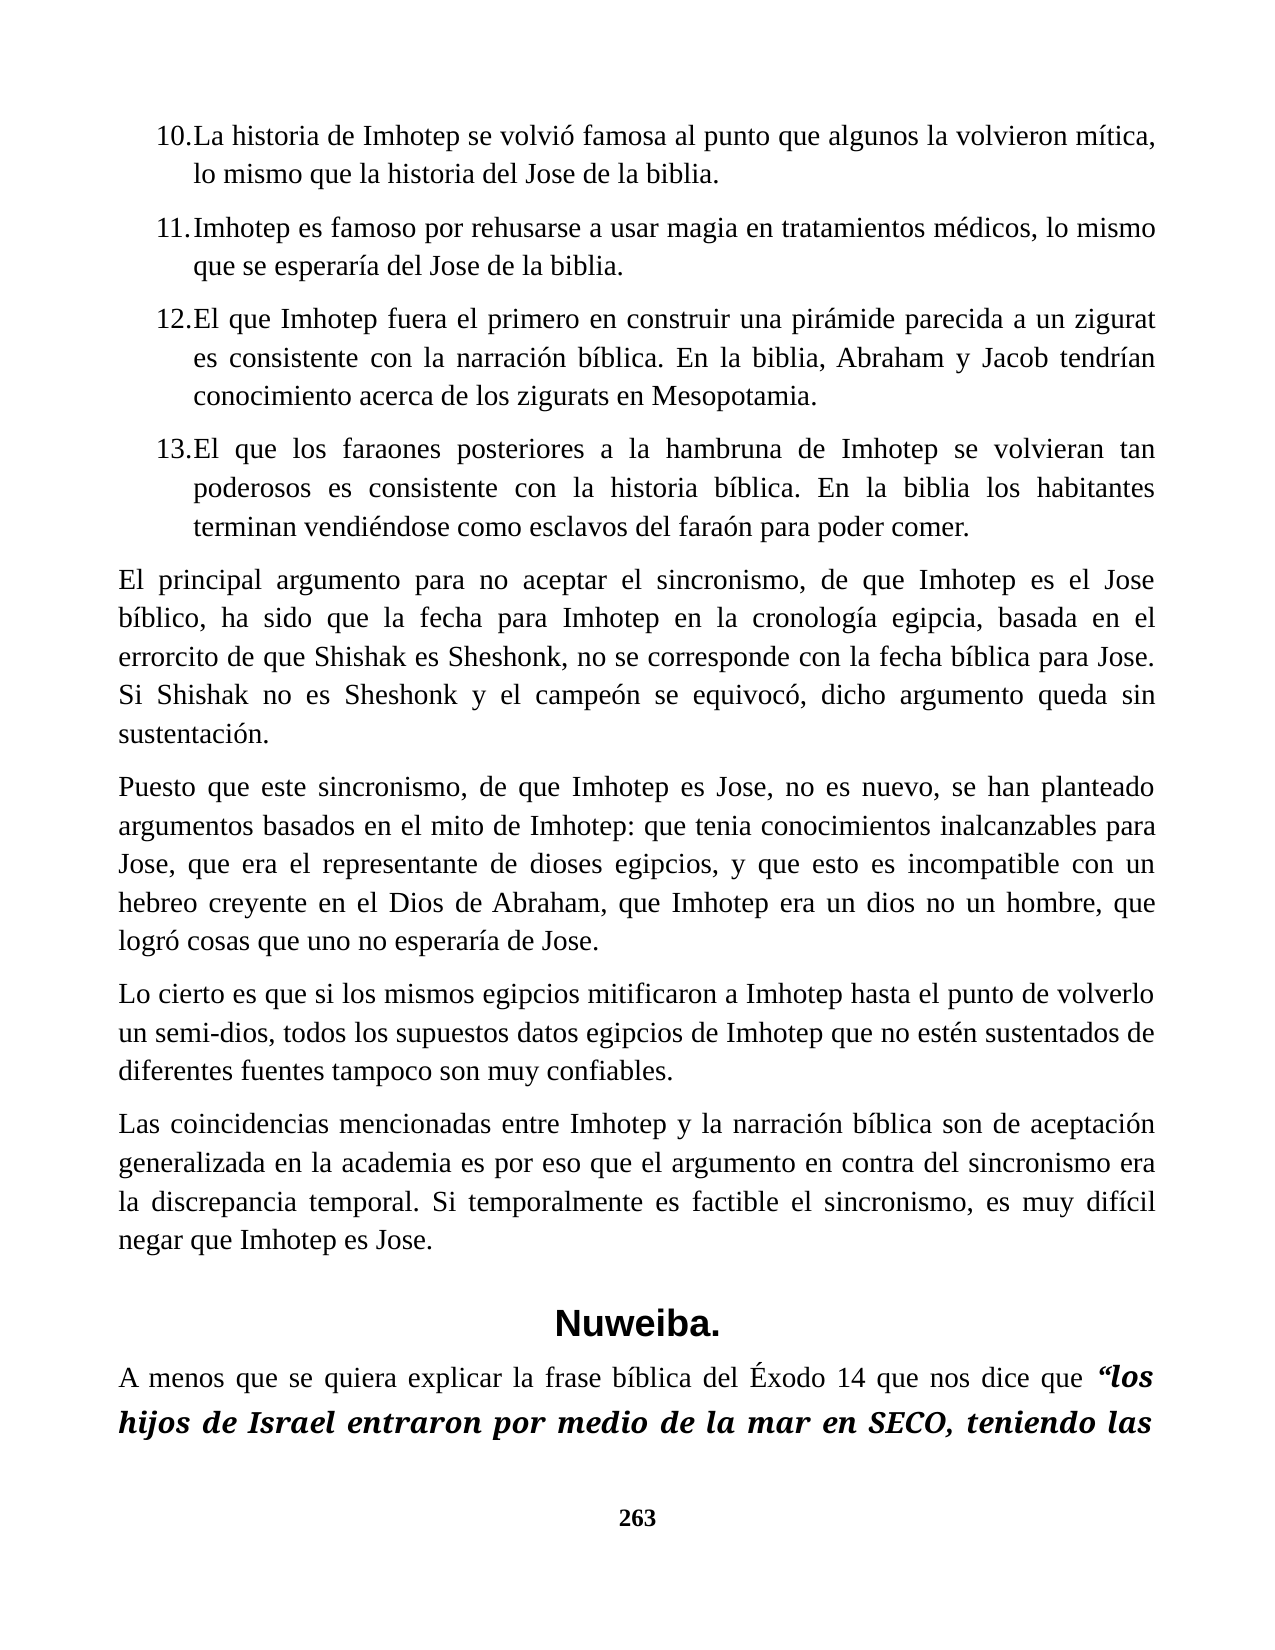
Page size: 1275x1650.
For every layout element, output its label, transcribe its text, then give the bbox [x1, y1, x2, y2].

text El principal argumento para no aceptar el sincronismo, de que Imhotep es el Jose bíblico, ha sido que la fecha para Imhotep en la cronología egipcia, basada en el errorcito de que Shishak es Sheshonk, no se corresponde con la fecha bíblica para Jose. Si Shishak no es Sheshonk y el campeón se equivocó, dicho argumento queda sin sustentación. [118, 562, 1157, 749]
list Imhotep es famoso por rehusarse a usar magia en tratamientos médicos, lo mismo que se esperaría del Jose de la biblia. [156, 210, 1157, 282]
subtitle Nuweiba. [118, 1300, 1157, 1344]
text Lo cierto es que si los mismos egipcios mitificaron a Imhotep hasta el punto de volverlo un semi-dios, todos los supuestos datos egipcios de Imhotep que no estén sustentados de diferentes fuentes tampoco son muy confiables. [118, 976, 1157, 1087]
list El que Imhotep fuera el primero en construir una pirámide parecida a un zigurat es consistente con la narración bíblica. En la biblia, Abraham y Jacob tendrían conocimiento acerca de los zigurats en Mesopotamia. [156, 301, 1157, 412]
list El que los faraones posteriores a la hambruna de Imhotep se volvieran tan poderosos es consistente con la historia bíblica. En la biblia los habitantes terminan vendiéndose como esclavos del faraón para poder comer. [156, 432, 1157, 542]
list La historia de Imhotep se volvió famosa al punto que algunos la volvieron mítica, lo mismo que la historia del Jose de la biblia. [156, 118, 1157, 190]
text A menos que se quiera explicar la frase bíblica del Éxodo 14 que nos dice que “los hijos de Israel entraron por medio de la mar en SECO, teniendo las [118, 1357, 1157, 1442]
text Las coincidencias mencionadas entre Imhotep y la narración bíblica son de aceptación generalizada en la academia es por eso que el argumento en contra del sincronismo era la discrepancia temporal. Si temporalmente es factible el sincronismo, es muy difícil negar que Imhotep es Jose. [118, 1107, 1157, 1256]
text Puesto que este sincronismo, de que Imhotep es Jose, no es nuevo, se han planteado argumentos basados en el mito de Imhotep: que tenia conocimientos inalcanzables para Jose, que era el representante de dioses egipcios, y que esto es incompatible con un hebreo creyente en el Dios de Abraham, que Imhotep era un dios no un hombre, que logró cosas que uno no esperaría de Jose. [118, 769, 1157, 957]
